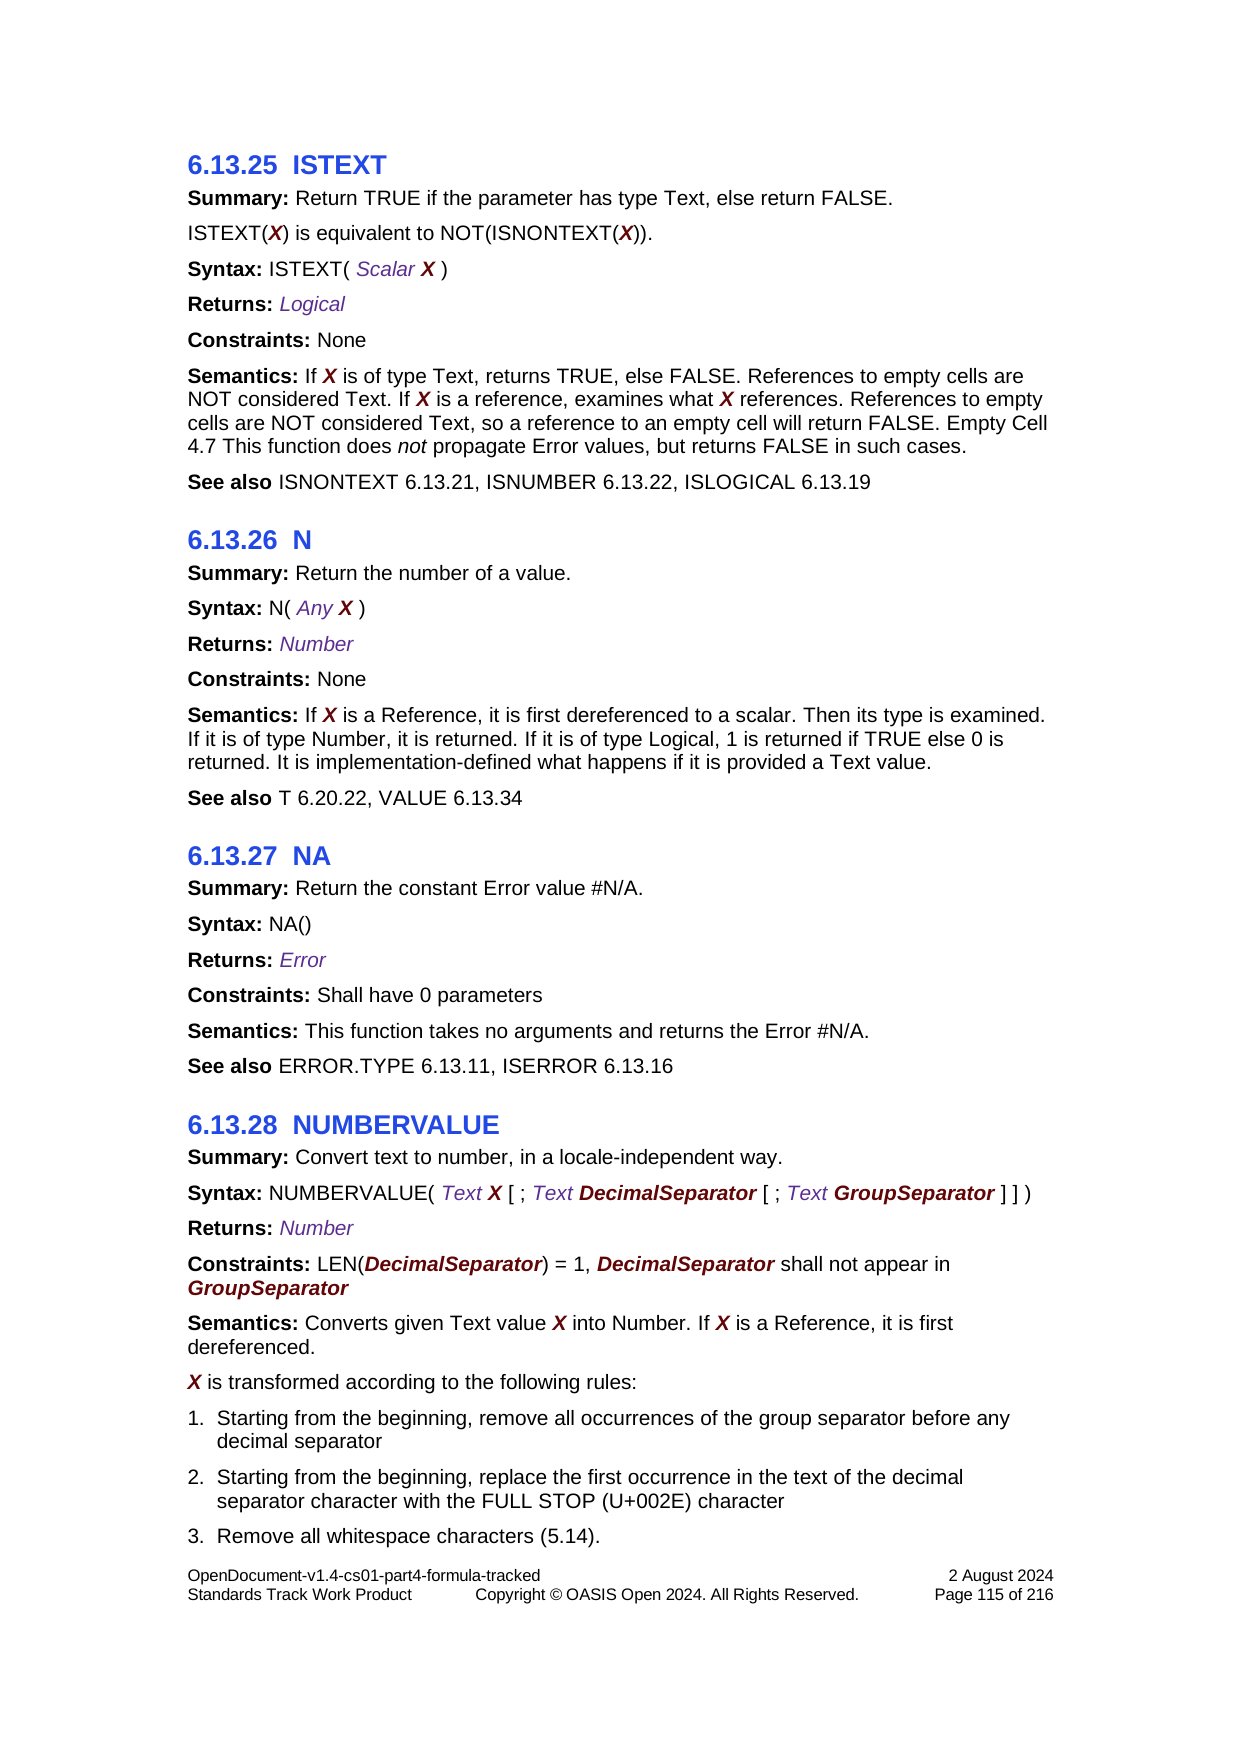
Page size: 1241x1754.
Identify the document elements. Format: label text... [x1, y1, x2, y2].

text Constraints: LEN(DecimalSeparator) = 1, DecimalSeparator shall not appear in GroupSeparator [187, 1252, 1053, 1299]
text Syntax: N( Any X ) [187, 597, 1053, 620]
text See also ERROR.TYPE 6.13.11, ISERROR 6.13.16 [187, 1055, 1053, 1078]
subtitle NUMBERVALUE [187, 1109, 1053, 1139]
text Semantics: Converts given Text value X into Number. If X is a Reference, it is first dereferenced. [187, 1312, 1053, 1359]
text Summary: Return the number of a value. [187, 561, 1053, 584]
subtitle N [187, 525, 1053, 555]
text Constraints: Shall have 0 parameters [187, 984, 1053, 1007]
text Constraints: None [187, 328, 1053, 352]
list Starting from the beginning, replace the first occurrence in the text of the decimal separator character with the FULL STOP (U+002E) character [187, 1466, 1053, 1513]
text Semantics: If X is a Reference, it is first dereferenced to a scalar. Then its type is examined. If it is of type Number, it is returned. If it is of type Logical, 1 is returned if TRUE else 0 is returned. It is implementation-defined what happens if it is provided a Text value. [187, 703, 1053, 774]
text Returns: Logical [187, 293, 1053, 316]
text X is transformed according to the following rules: [187, 1371, 1053, 1394]
list Remove all whitespace characters (5.14). [187, 1525, 1053, 1548]
text Syntax: ISTEXT( Scalar X ) [187, 257, 1053, 281]
text Constraints: None [187, 668, 1053, 691]
text Summary: Return TRUE if the parameter has type Text, else return FALSE. [187, 186, 1053, 209]
text Returns: Error [187, 948, 1053, 972]
text Syntax: NA() [187, 912, 1053, 936]
text ISTEXT(X) is equivalent to NOT(ISNONTEXT(X)). [187, 222, 1053, 245]
subtitle NA [187, 841, 1053, 871]
text Syntax: NUMBERVALUE( Text X [ ; Text DecimalSeparator [ ; Text GroupSeparator ] ] ) [187, 1181, 1053, 1205]
text Summary: Convert text to number, in a locale-independent way. [187, 1146, 1053, 1169]
text Semantics: If X is of type Text, returns TRUE, else FALSE. References to empty cells are NOT considered Text. If X is a reference, examines what X references. References to empty cells are NOT considered Text, so a reference to an empty cell will return FALSE. Empty Cell 4.7 This function does not propagate Error values, but returns FALSE in such cases. [187, 364, 1053, 458]
text See also ISNONTEXT 6.13.21, ISNUMBER 6.13.22, ISLOGICAL 6.13.19 [187, 470, 1053, 494]
text Semantics: This function takes no arguments and returns the Error #N/A. [187, 1019, 1053, 1043]
text Returns: Number [187, 1217, 1053, 1240]
text Returns: Number [187, 632, 1053, 656]
list Starting from the beginning, remove all occurrences of the group separator before any decimal separator [187, 1406, 1053, 1453]
subtitle ISTEXT [187, 150, 1053, 180]
text See also T 6.20.22, VALUE 6.13.34 [187, 786, 1053, 810]
text Summary: Return the constant Error value #N/A. [187, 877, 1053, 900]
